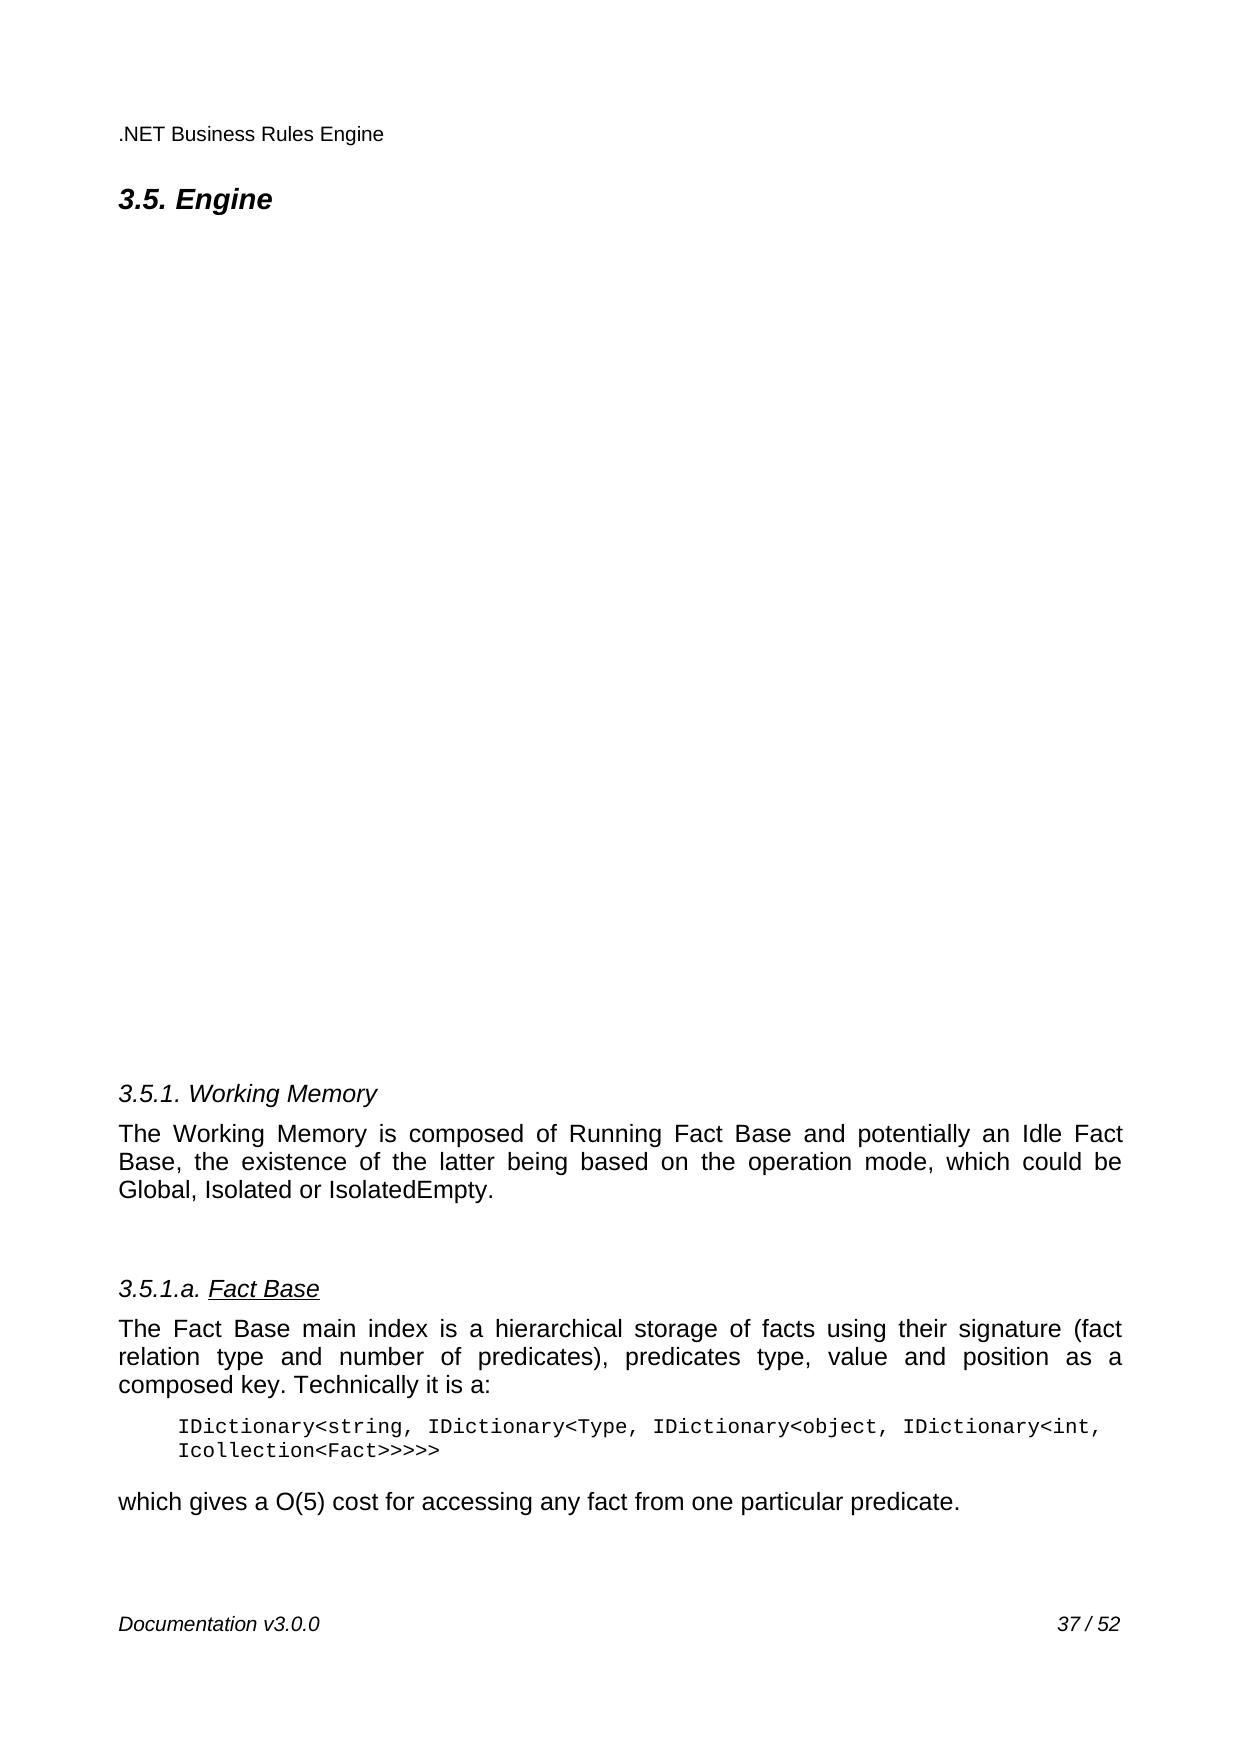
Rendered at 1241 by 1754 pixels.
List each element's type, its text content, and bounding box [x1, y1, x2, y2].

subtitle Fact Base [118, 1274, 1124, 1302]
subtitle Engine [118, 183, 1124, 216]
text The Fact Base main index is a hierarchical storage of facts using their signature (fact relation type and number of predicates), predicates type, value and position as a composed key. Technically it is a: [118, 1315, 1124, 1399]
text The Working Memory is composed of Running Fact Base and potentially an Idle Fact Base, the existence of the latter being based on the operation mode, which could be Global, Isolated or IsolatedEmpty. [118, 1120, 1124, 1204]
text which gives a O(5) cost for accessing any fact from one particular predicate. [118, 1487, 1124, 1515]
subtitle Working Memory [118, 1079, 1124, 1107]
text IDictionary<string, IDictionary<Type, IDictionary<object, IDictionary<int, Icollection<Fact>>>>> [177, 1417, 1124, 1487]
